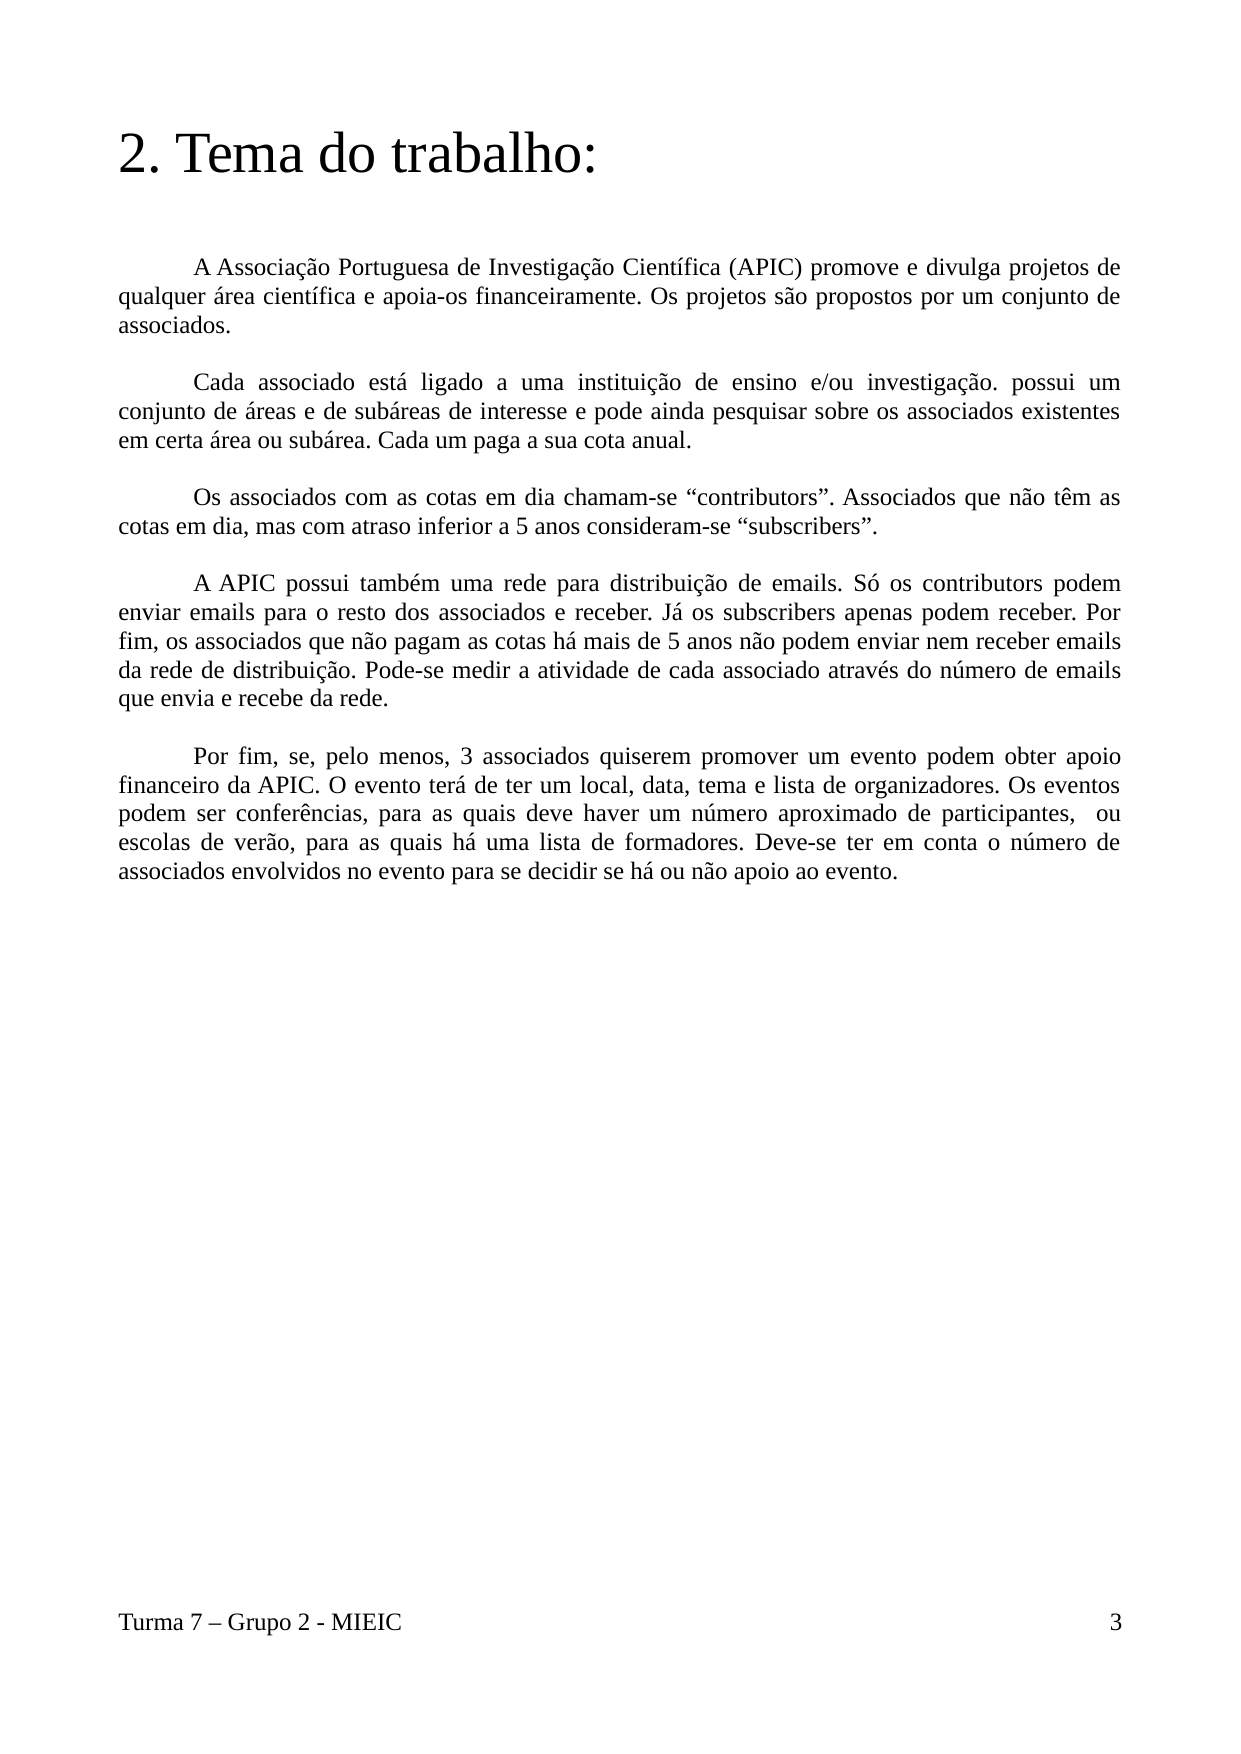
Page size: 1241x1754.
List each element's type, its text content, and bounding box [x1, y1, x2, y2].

text A APIC possui também uma rede para distribuição de emails. Só os contributors podem enviar emails para o resto dos associados e receber. Já os subscribers apenas podem receber. Por fim, os associados que não pagam as cotas há mais de 5 anos não podem enviar nem receber emails da rede de distribuição. Pode-se medir a atividade de cada associado através do número de emails que envia e recebe da rede. [118, 568, 1122, 712]
text A Associação Portuguesa de Investigação Científica (APIC) promove e divulga projetos de qualquer área científica e apoia-os financeiramente. Os projetos são propostos por um conjunto de associados. [118, 252, 1122, 338]
text Cada associado está ligado a uma instituição de ensino e/ou investigação. possui um conjunto de áreas e de subáreas de interesse e pode ainda pesquisar sobre os associados existentes em certa área ou subárea. Cada um paga a sua cota anual. [118, 367, 1122, 453]
text 2. Tema do trabalho: [118, 118, 1122, 185]
text Os associados com as cotas em dia chamam-se “contributors”. Associados que não têm as cotas em dia, mas com atraso inferior a 5 anos consideram-se “subscribers”. [118, 482, 1122, 540]
text Por fim, se, pelo menos, 3 associados quiserem promover um evento podem obter apoio financeiro da APIC. O evento terá de ter um local, data, tema e lista de organizadores. Os eventos podem ser conferências, para as quais deve haver um número aproximado de participantes, ou escolas de verão, para as quais há uma lista de formadores. Deve-se ter em conta o número de associados envolvidos no evento para se decidir se há ou não apoio ao evento. [118, 741, 1122, 885]
